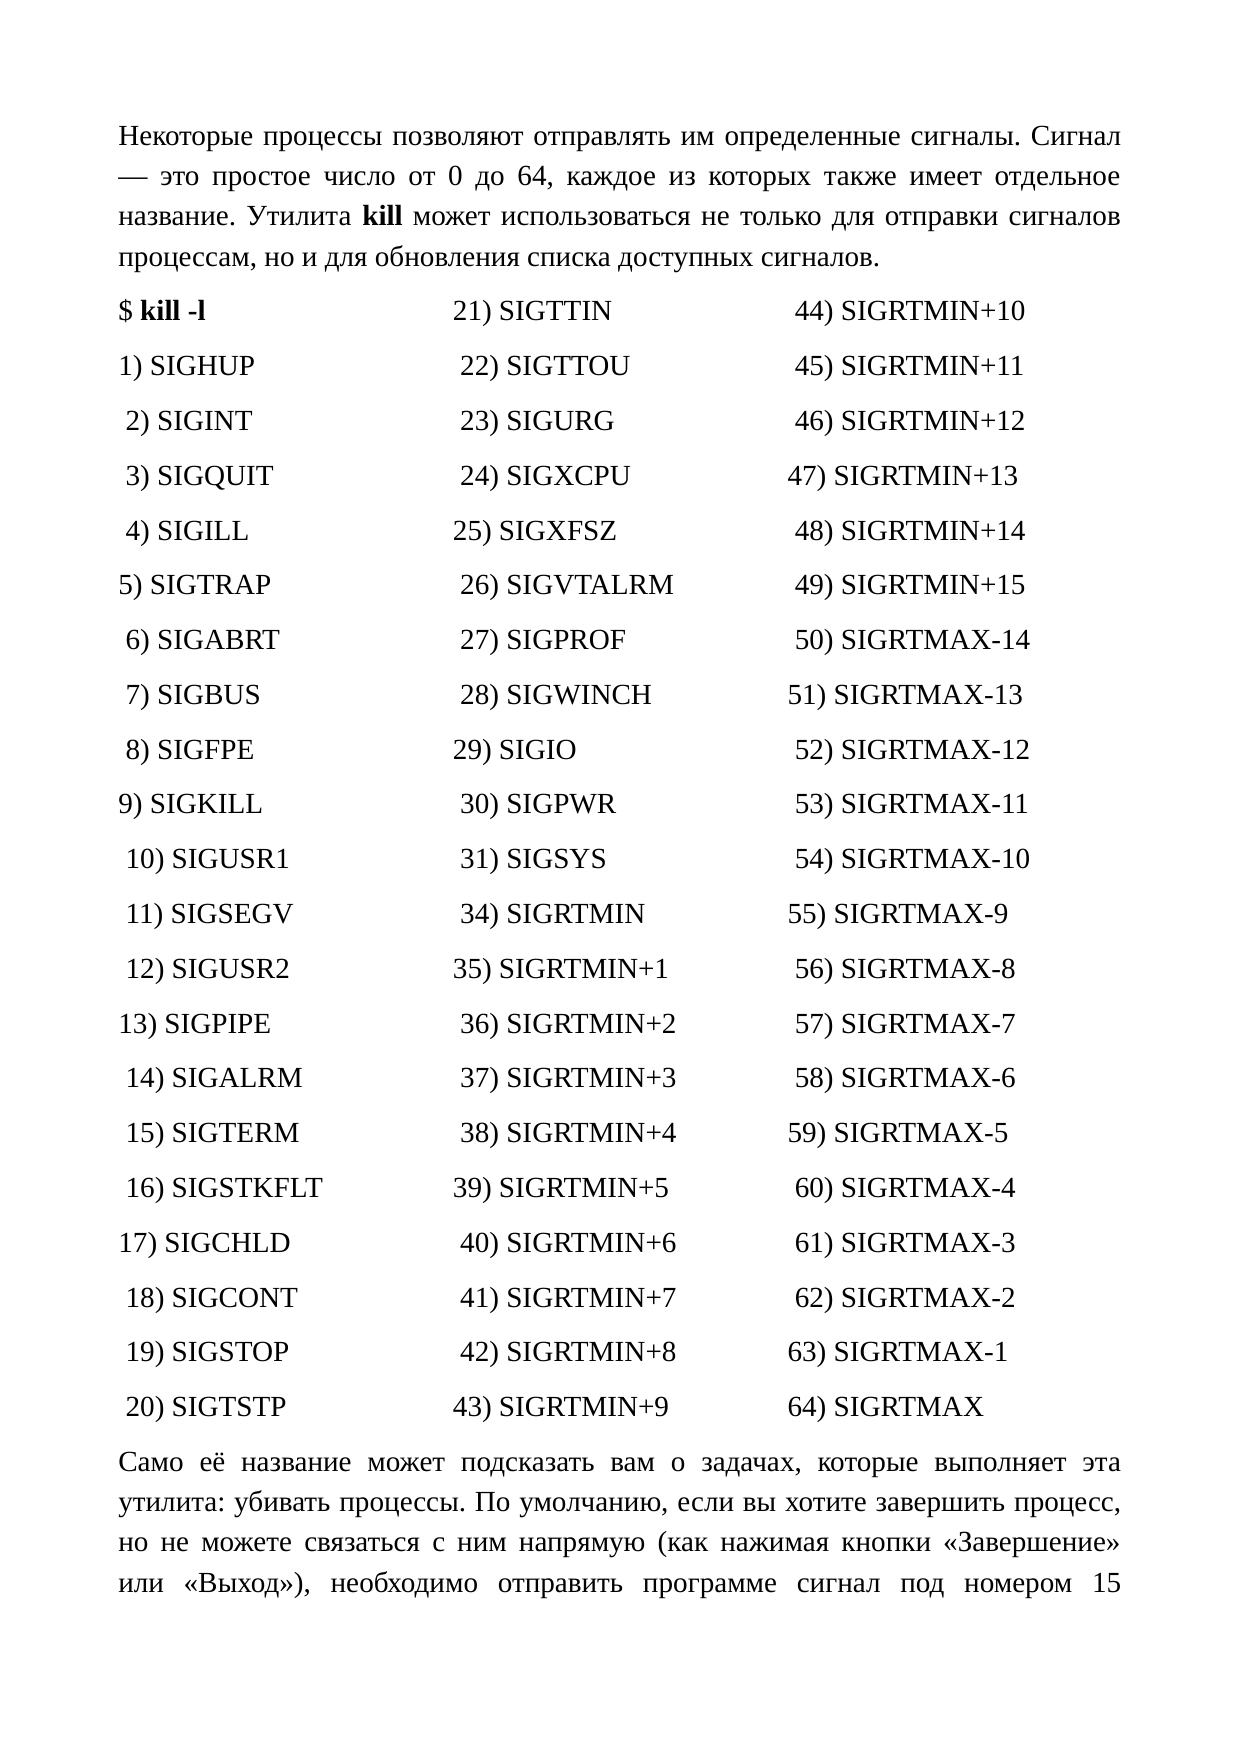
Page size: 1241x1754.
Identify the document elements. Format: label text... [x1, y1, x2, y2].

text 15) SIGTERM [118, 1115, 453, 1149]
text 16) SIGSTKFLT [118, 1170, 453, 1204]
text 9) SIGKILL [118, 787, 453, 820]
text 47) SIGRTMIN+13 [787, 458, 1122, 491]
text 57) SIGRTMAX-7 [787, 1006, 1122, 1039]
text 11) SIGSEGV [118, 896, 453, 930]
text 50) SIGRTMAX-14 [787, 622, 1122, 656]
text 58) SIGRTMAX-6 [787, 1061, 1122, 1094]
text 35) SIGRTMIN+1 [453, 951, 787, 984]
text $ kill -l [118, 293, 453, 327]
text 53) SIGRTMAX-11 [787, 787, 1122, 820]
text 60) SIGRTMAX-4 [787, 1170, 1122, 1204]
text 40) SIGRTMIN+6 [453, 1225, 787, 1258]
text 52) SIGRTMAX-12 [787, 732, 1122, 765]
text 61) SIGRTMAX-3 [787, 1225, 1122, 1258]
text 3) SIGQUIT [118, 458, 453, 491]
text 28) SIGWINCH [453, 677, 787, 711]
text 42) SIGRTMIN+8 [453, 1334, 787, 1368]
text 4) SIGILL [118, 513, 453, 546]
text 48) SIGRTMIN+14 [787, 513, 1122, 546]
text 46) SIGRTMIN+12 [787, 403, 1122, 437]
text 17) SIGCHLD [118, 1225, 453, 1258]
text 31) SIGSYS [453, 841, 787, 875]
text 14) SIGALRM [118, 1061, 453, 1094]
text Некоторые процессы позволяют отправлять им определенные сигналы. Сигнал — это простое число от 0 до 64, каждое из которых также имеет отдельное название. Утилита kill может использоваться не только для отправки сигналов процессам, но и для обновления списка доступных сигналов. [118, 118, 1122, 272]
text 37) SIGRTMIN+3 [453, 1061, 787, 1094]
text 10) SIGUSR1 [118, 841, 453, 875]
text 36) SIGRTMIN+2 [453, 1006, 787, 1039]
text 29) SIGIO [453, 732, 787, 765]
text 30) SIGPWR [453, 787, 787, 820]
text Само её название может подсказать вам о задачах, которые выполняет эта утилита: убивать процессы. По умолчанию, если вы хотите завершить процесс, но не можете связаться с ним напрямую (как нажимая кнопки «Завершение» или «Выход»), необходимо отправить программе сигнал под номером 15 [118, 1444, 1122, 1598]
text 41) SIGRTMIN+7 [453, 1280, 787, 1313]
text 44) SIGRTMIN+10 [787, 293, 1122, 327]
text 54) SIGRTMAX-10 [787, 841, 1122, 875]
text 55) SIGRTMAX-9 [787, 896, 1122, 930]
text 56) SIGRTMAX-8 [787, 951, 1122, 984]
text 20) SIGTSTP [118, 1389, 453, 1423]
text 51) SIGRTMAX-13 [787, 677, 1122, 711]
text 5) SIGTRAP [118, 567, 453, 601]
text 62) SIGRTMAX-2 [787, 1280, 1122, 1313]
text 7) SIGBUS [118, 677, 453, 711]
text 63) SIGRTMAX-1 [787, 1334, 1122, 1368]
text 25) SIGXFSZ [453, 513, 787, 546]
text 21) SIGTTIN [453, 293, 787, 327]
text 18) SIGCONT [118, 1280, 453, 1313]
text 13) SIGPIPE [118, 1006, 453, 1039]
text 64) SIGRTMAX [787, 1389, 1122, 1423]
text 39) SIGRTMIN+5 [453, 1170, 787, 1204]
text 38) SIGRTMIN+4 [453, 1115, 787, 1149]
text 22) SIGTTOU [453, 348, 787, 382]
text 6) SIGABRT [118, 622, 453, 656]
text 24) SIGXCPU [453, 458, 787, 491]
text 43) SIGRTMIN+9 [453, 1389, 787, 1423]
text 59) SIGRTMAX-5 [787, 1115, 1122, 1149]
text 26) SIGVTALRM [453, 567, 787, 601]
text 27) SIGPROF [453, 622, 787, 656]
text 2) SIGINT [118, 403, 453, 437]
text 1) SIGHUP [118, 348, 453, 382]
text 23) SIGURG [453, 403, 787, 437]
text 19) SIGSTOP [118, 1334, 453, 1368]
text 49) SIGRTMIN+15 [787, 567, 1122, 601]
text 34) SIGRTMIN [453, 896, 787, 930]
text 45) SIGRTMIN+11 [787, 348, 1122, 382]
text 12) SIGUSR2 [118, 951, 453, 984]
text 8) SIGFPE [118, 732, 453, 765]
